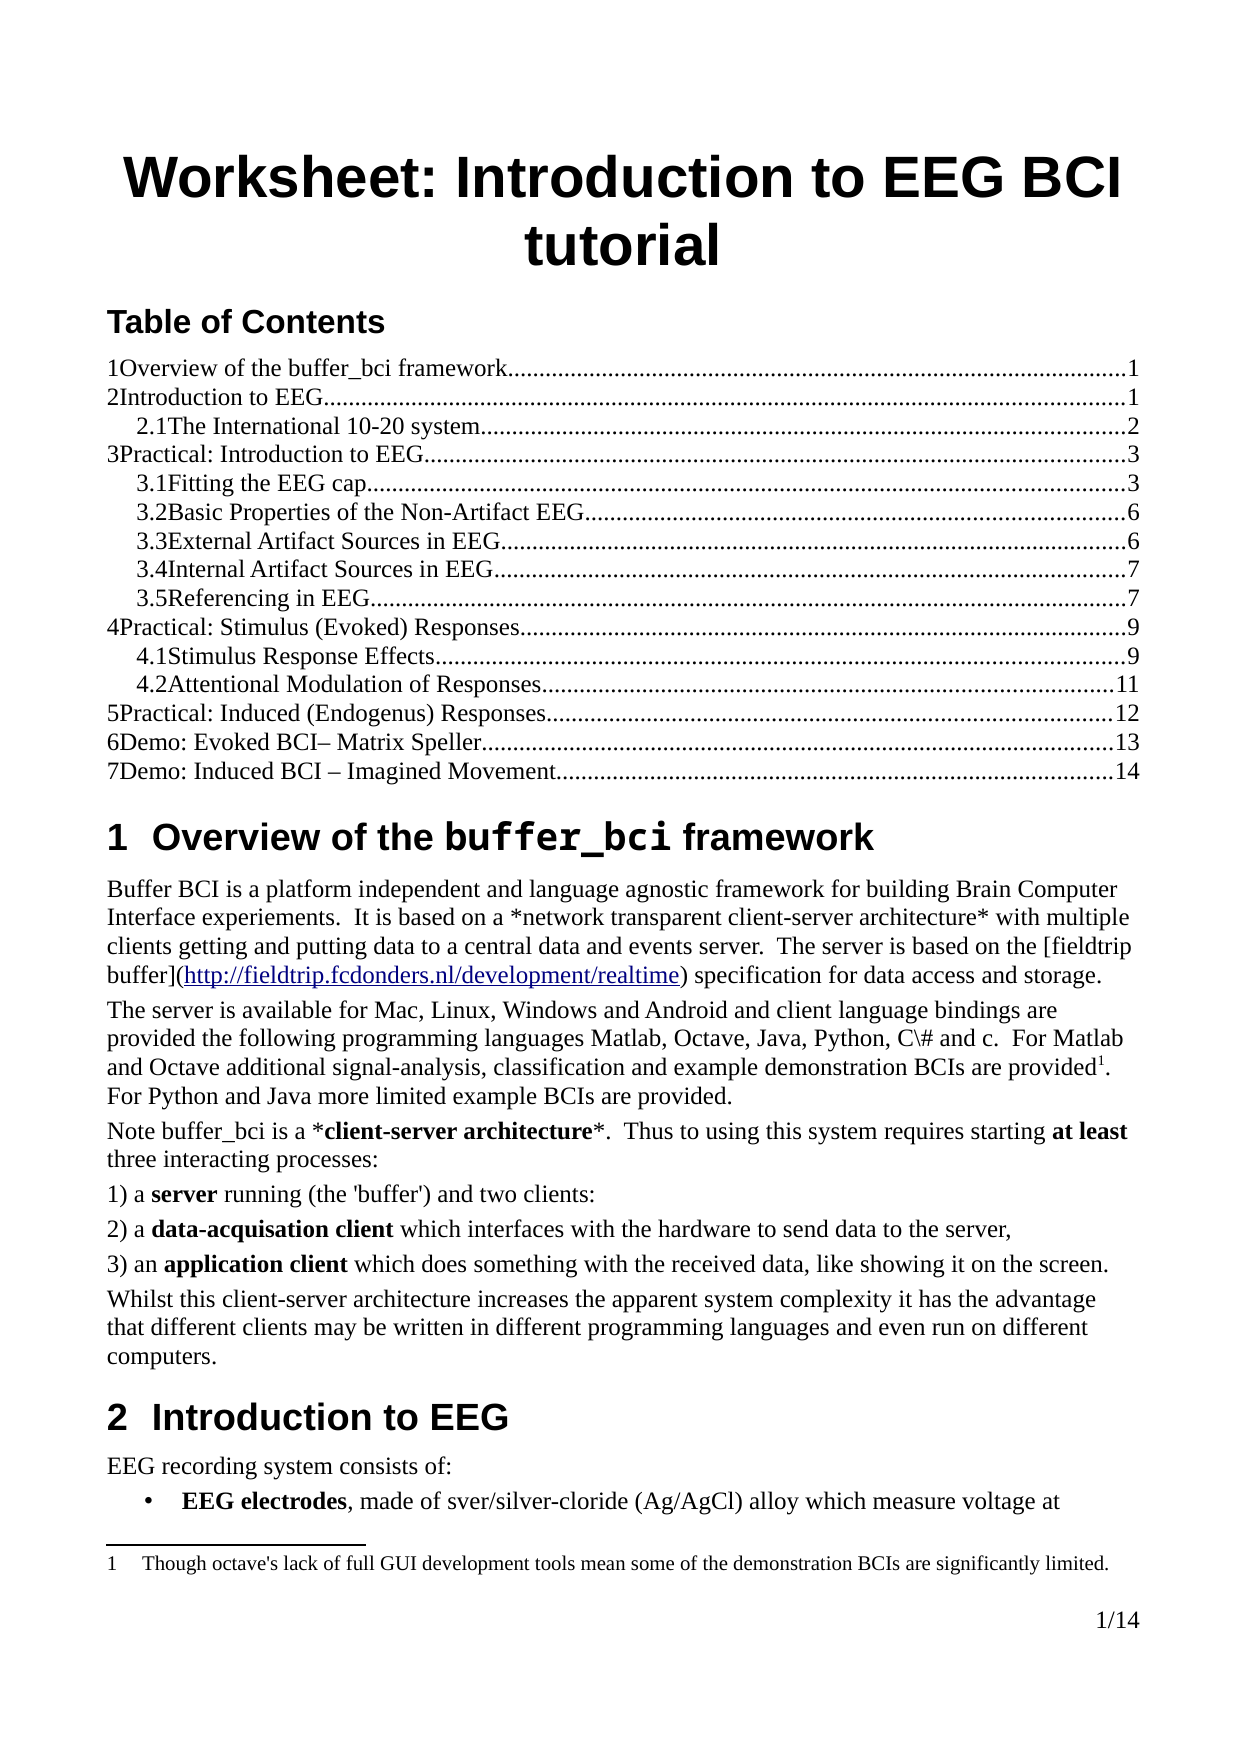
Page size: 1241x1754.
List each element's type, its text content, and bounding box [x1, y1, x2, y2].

text 3.4Internal Artifact Sources in EEG 7 [136, 554, 1139, 583]
text 1Overview of the buffer_bci framework 1 [107, 353, 1139, 382]
text 3.1Fitting the EEG cap 3 [136, 468, 1139, 497]
text 2) a data-acquisation client which interfaces with the hardware to send data to the server, [107, 1214, 1139, 1243]
text 4.2Attentional Modulation of Responses 11 [136, 669, 1139, 698]
subtitle Introduction to EEG [107, 1395, 1139, 1438]
text 3) an application client which does something with the received data, like showing it on the screen. [107, 1249, 1139, 1278]
subtitle Table of Contents [107, 302, 1139, 341]
text 5Practical: Induced (Endogenus) Responses 12 [107, 698, 1139, 727]
text 4Practical: Stimulus (Evoked) Responses 9 [107, 612, 1139, 641]
text The server is available for Mac, Linux, Windows and Android and client language bindings are provided the following programming languages Matlab, Octave, Java, Python, C\# and c. For Matlab and Octave additional signal-analysis, classification and example demonstration BCIs are provided. For Python and Java more limited example BCIs are provided. [107, 995, 1139, 1110]
text 2Introduction to EEG 1 [107, 382, 1139, 411]
text 2.1The International 10-20 system 2 [136, 411, 1139, 439]
text Note buffer_bci is a *client-server architecture*. Thus to using this system requires starting at least three interacting processes: [107, 1116, 1139, 1173]
text 3Practical: Introduction to EEG 3 [107, 439, 1139, 468]
text 4.1Stimulus Response Effects 9 [136, 641, 1139, 669]
text 3.3External Artifact Sources in EEG 6 [136, 526, 1139, 554]
text Whilst this client-server architecture increases the apparent system complexity it has the advantage that different clients may be written in different programming languages and even run on different computers. [107, 1284, 1139, 1370]
text 7Demo: Induced BCI – Imagined Movement 14 [107, 756, 1139, 784]
text 3.5Referencing in EEG 7 [136, 583, 1139, 612]
title Worksheet: Introduction to EEG BCI tutorial [107, 143, 1139, 277]
text 1) a server running (the 'buffer') and two clients: [107, 1179, 1139, 1208]
text 6Demo: Evoked BCI– Matrix Speller 13 [107, 727, 1139, 756]
text EEG recording system consists of: [107, 1451, 1139, 1480]
subtitle Overview of the buffer_bci framework [107, 809, 1139, 861]
text 3.2Basic Properties of the Non-Artifact EEG 6 [136, 497, 1139, 526]
list EEG electrodes, made of sver/silver-cloride (Ag/AgCl) alloy which measure voltage at [144, 1486, 1139, 1514]
text Buffer BCI is a platform independent and language agnostic framework for building Brain Computer Interface experiements. It is based on a *network transparent client-server architecture* with multiple clients getting and putting data to a central data and events server. The server is based on the [fieldtrip buffer](http://fieldtrip.fcdonders.nl/development/realtime) specification for data access and storage. [107, 874, 1139, 989]
text Though octave's lack of full GUI development tools mean some of the demonstration BCIs are significantly limited. [107, 1551, 1139, 1575]
